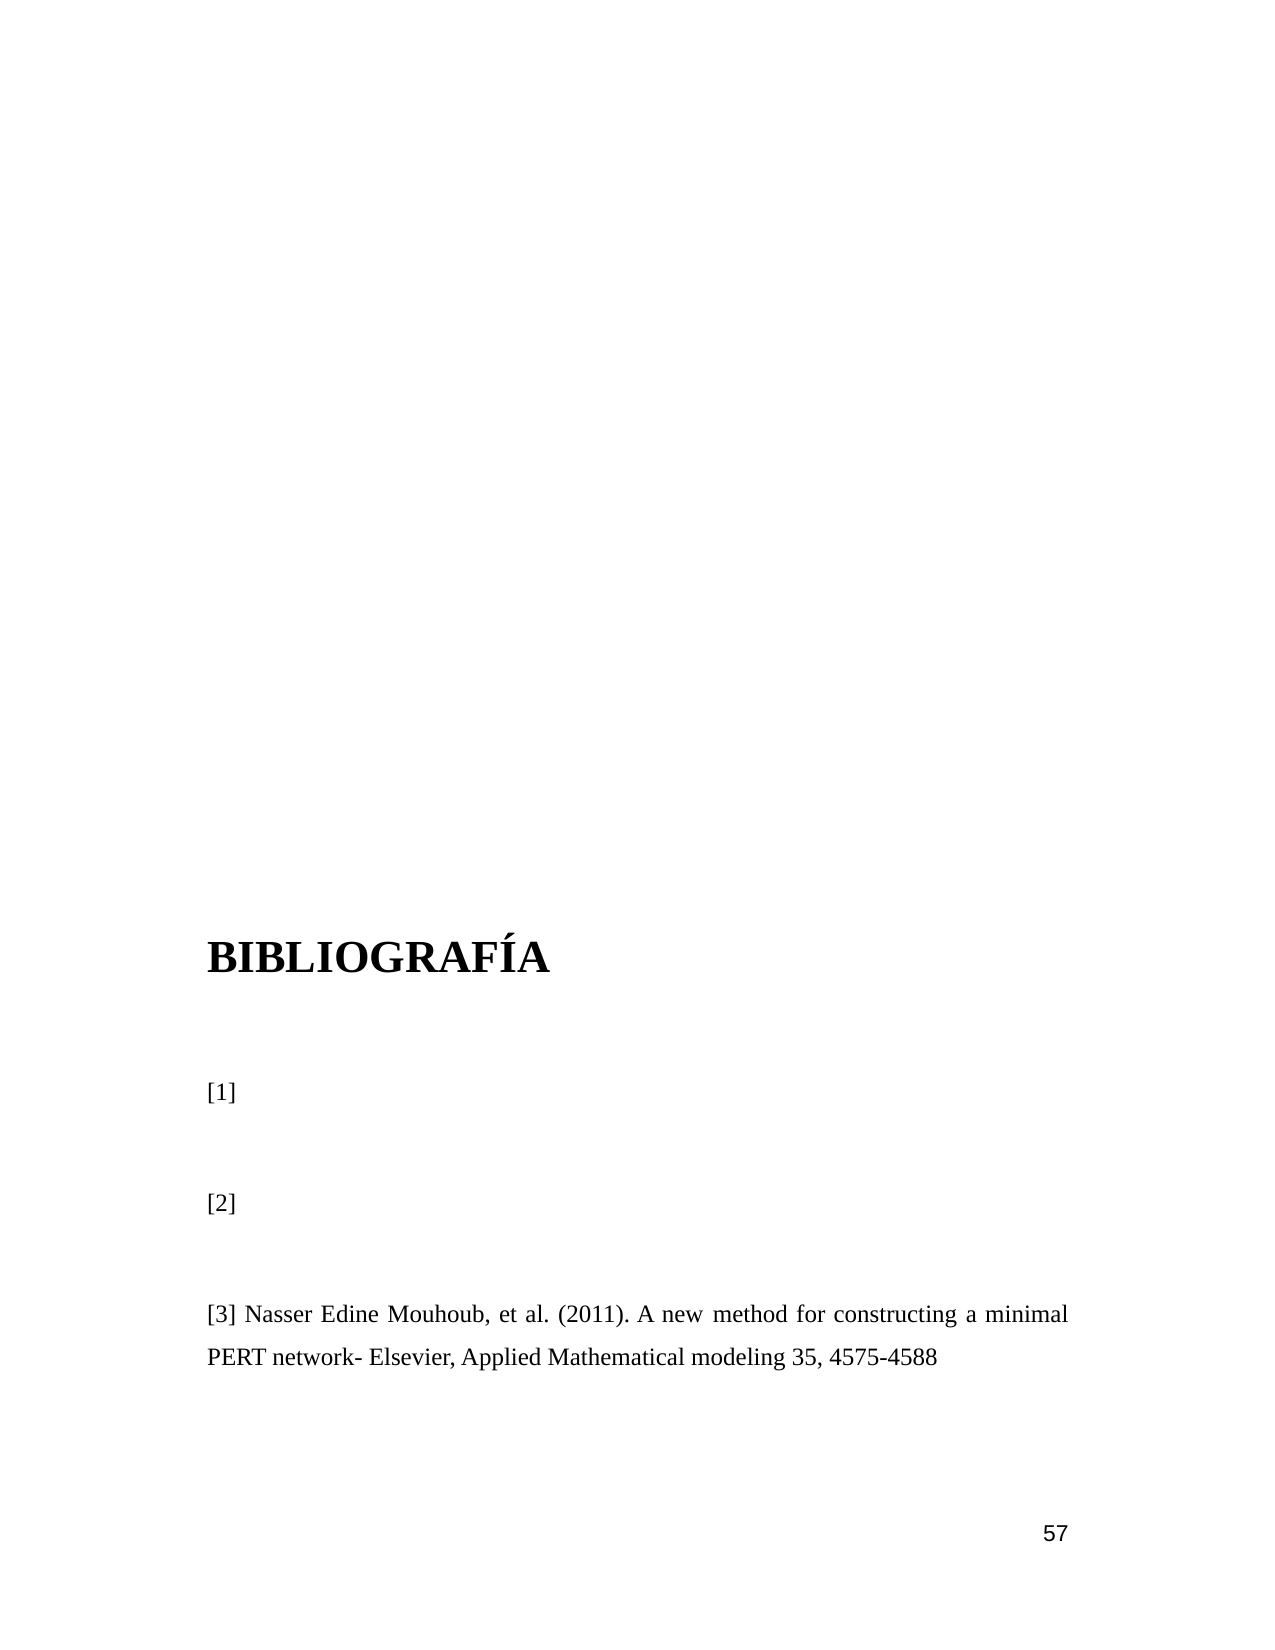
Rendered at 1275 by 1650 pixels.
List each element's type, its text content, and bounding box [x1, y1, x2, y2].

text [2] [207, 1188, 1068, 1217]
text BIBLIOGRAFÍA [207, 929, 1068, 982]
text [1] [207, 1077, 1068, 1106]
text [3] Nasser Edine Mouhoub, et al. (2011). A new method for constructing a minimal PERT network- Elsevier, Applied Mathematical modeling 35, 4575-4588 [207, 1299, 1068, 1371]
